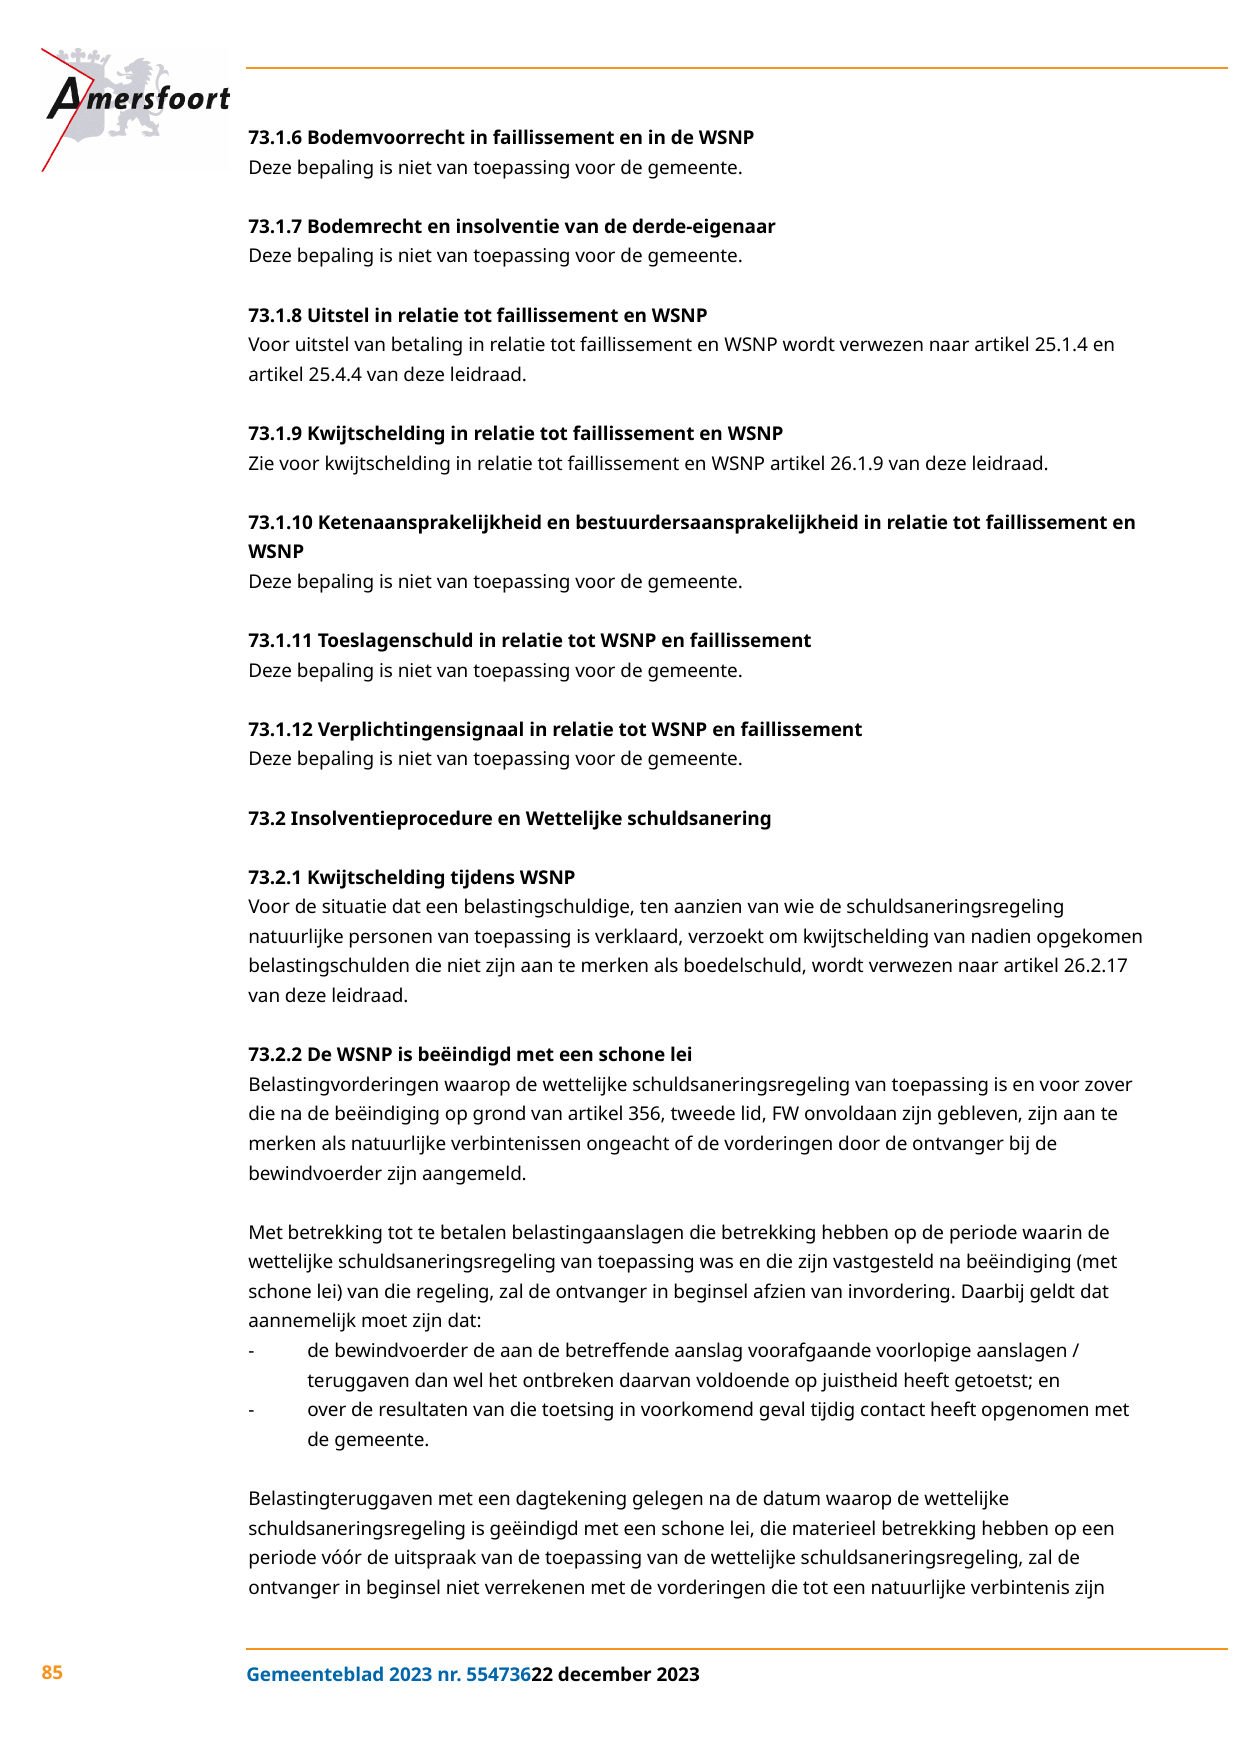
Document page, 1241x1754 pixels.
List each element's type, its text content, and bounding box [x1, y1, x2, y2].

text Voor de situatie dat een belastingschuldige, ten aanzien van wie de schuldsaneringsregeling natuurlijke personen van toepassing is verklaard, verzoekt om kwijtschelding van nadien opgekomen belastingschulden die niet zijn aan te merken als boedelschuld, wordt verwezen naar artikel 26.2.17 van deze leidraad. [248, 893, 1152, 1008]
text Deze bepaling is niet van toepassing voor de gemeente. [248, 657, 1152, 683]
text 73.2.1 Kwijtschelding tijdens WSNP [248, 864, 1152, 890]
text Deze bepaling is niet van toepassing voor de gemeente. [248, 154, 1152, 180]
text Deze bepaling is niet van toepassing voor de gemeente. [248, 243, 1152, 268]
text Met betrekking tot te betalen belastingaanslagen die betrekking hebben op de periode waarin de wettelijke schuldsaneringsregeling van toepassing was en die zijn vastgesteld na beëindiging (met schone lei) van die regeling, zal de ontvanger in beginsel afzien van invordering. Daarbij geldt dat aannemelijk moet zijn dat: [248, 1219, 1152, 1333]
text 73.1.8 Uitstel in relatie tot faillissement en WSNP [248, 302, 1152, 328]
text 73.2.2 De WSNP is beëindigd met een schone lei [248, 1041, 1152, 1067]
text Voor uitstel van betaling in relatie tot faillissement en WSNP wordt verwezen naar artikel 25.1.4 en artikel 25.4.4 van deze leidraad. [248, 331, 1152, 387]
text Zie voor kwijtschelding in relatie tot faillissement en WSNP artikel 26.1.9 van deze leidraad. [248, 450, 1152, 476]
text Belastingvorderingen waarop de wettelijke schuldsaneringsregeling van toepassing is en voor zover die na de beëindiging op grond van artikel 356, tweede lid, FW onvoldaan zijn gebleven, zijn aan te merken als natuurlijke verbintenissen ongeacht of de vorderingen door de ontvanger bij de bewindvoerder zijn aangemeld. [248, 1071, 1152, 1186]
picture [41, 47, 231, 172]
text 73.1.10 Ketenaansprakelijkheid en bestuurdersaansprakelijkheid in relatie tot faillissement en WSNP [248, 509, 1152, 564]
list de bewindvoerder de aan de betreffende aanslag voorafgaande voorlopige aanslagen / teruggaven dan wel het ontbreken daarvan voldoende op juistheid heeft getoetst; en [248, 1337, 1152, 1393]
text 73.1.11 Toeslagenschuld in relatie tot WSNP en faillissement [248, 627, 1152, 653]
text 73.1.12 Verplichtingensignaal in relatie tot WSNP en faillissement [248, 716, 1152, 742]
text 73.1.7 Bodemrecht en insolventie van de derde-eigenaar [248, 213, 1152, 239]
text Deze bepaling is niet van toepassing voor de gemeente. [248, 568, 1152, 594]
list over de resultaten van die toetsing in voorkomend geval tijdig contact heeft opgenomen met de gemeente. [248, 1396, 1152, 1452]
text 73.2 Insolventieprocedure en Wettelijke schuldsanering [248, 805, 1152, 831]
text 73.1.6 Bodemvoorrecht in faillissement en in de WSNP [248, 124, 1152, 150]
text Deze bepaling is niet van toepassing voor de gemeente. [248, 746, 1152, 771]
text Belastingteruggaven met een dagtekening gelegen na de datum waarop de wettelijke schuldsaneringsregeling is geëindigd met een schone lei, die materieel betrekking hebben op een periode vóór de uitspraak van de toepassing van de wettelijke schuldsaneringsregeling, zal de ontvanger in beginsel niet verrekenen met de vorderingen die tot een natuurlijke verbintenis zijn [248, 1485, 1152, 1600]
text 73.1.9 Kwijtschelding in relatie tot faillissement en WSNP [248, 420, 1152, 446]
